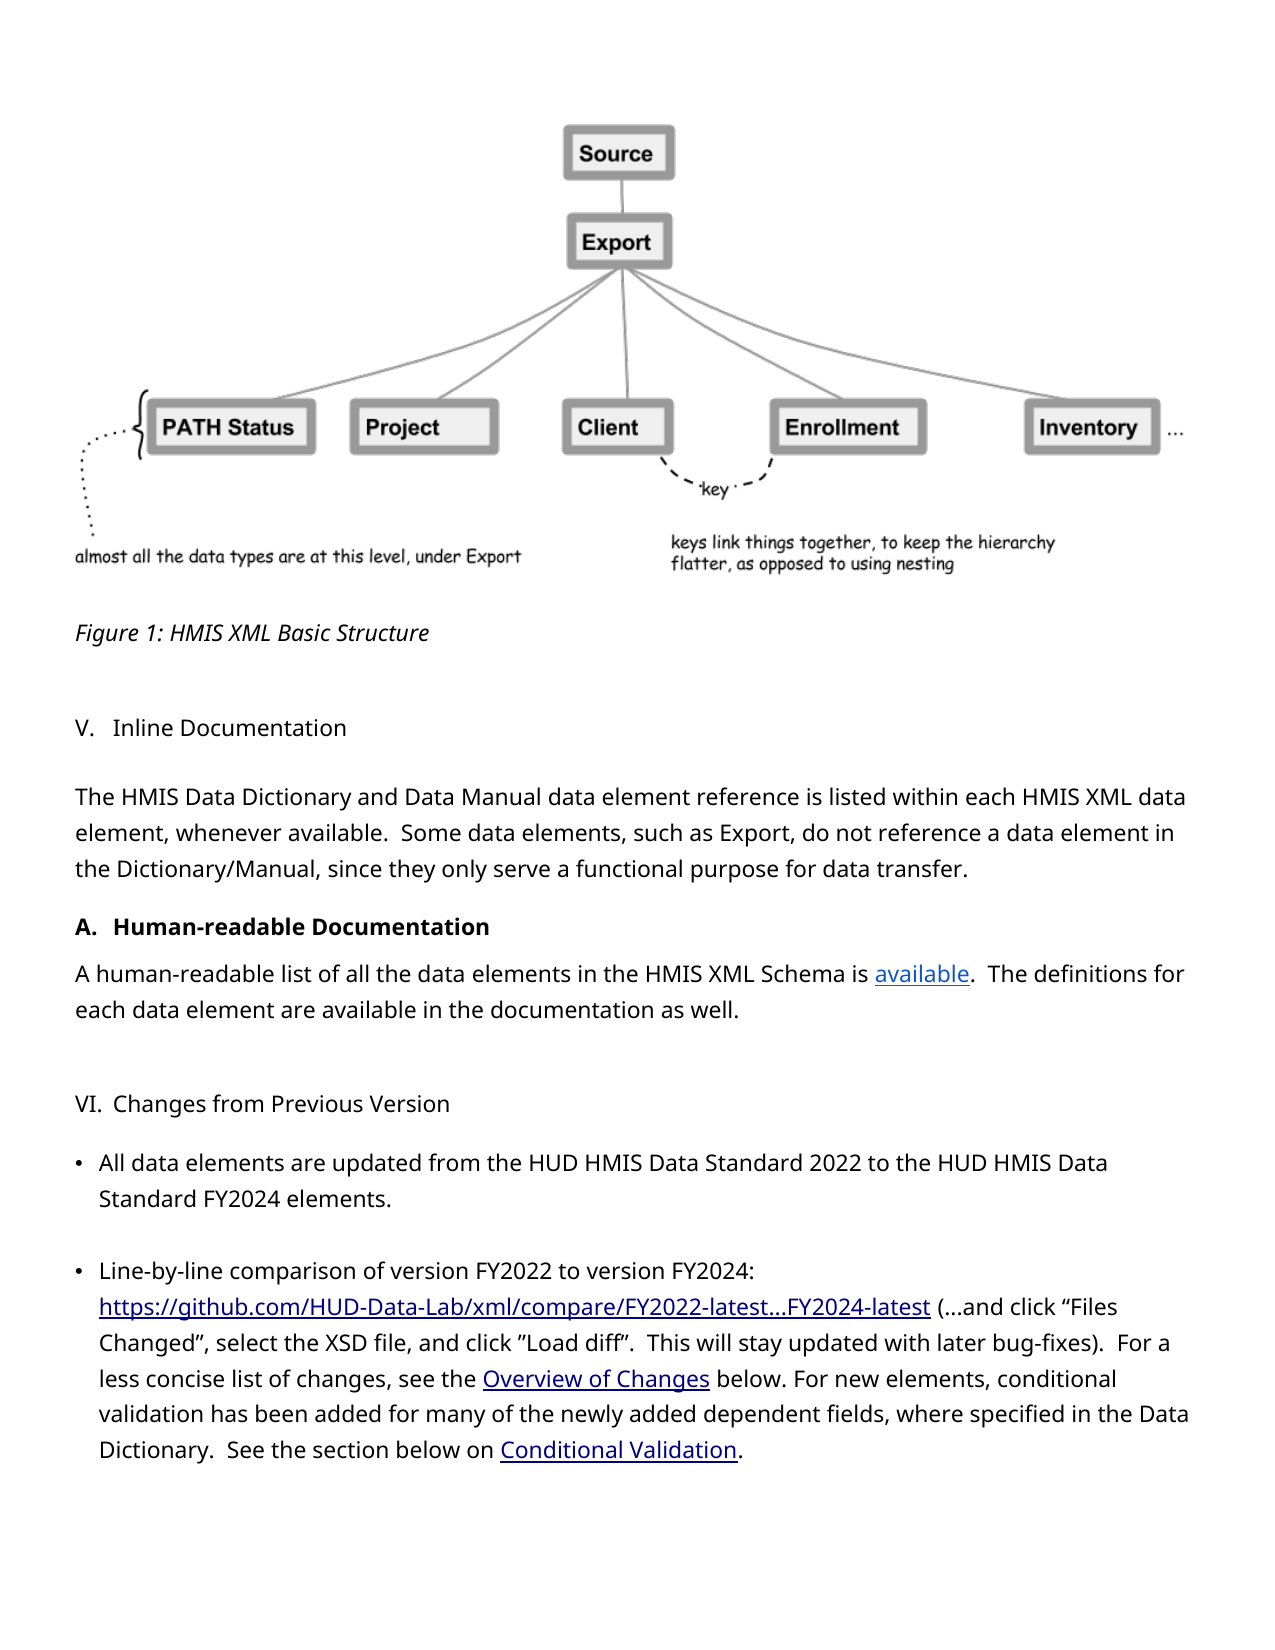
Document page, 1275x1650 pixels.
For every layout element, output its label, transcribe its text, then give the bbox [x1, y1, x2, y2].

list Line-by-line comparison of version FY2022 to version FY2024: https://github.com/HUD-Data-Lab/xml/compare/FY2022-latest...FY2024-latest (...and click “Files Changed”, select the XSD file, and click ”Load diff”. This will stay updated with later bug-fixes). For a less concise list of changes, see the Overview of Changes below. For new elements, conditional validation has been added for many of the newly added dependent fields, where specified in the Data Dictionary. See the section below on Conditional Validation. [75, 1255, 1200, 1466]
text The HMIS Data Dictionary and Data Manual data element reference is listed within each HMIS XML data element, whenever available. Some data elements, such as Export, do not reference a data element in the Dictionary/Manual, since they only serve a functional purpose for data transfer. [75, 781, 1200, 884]
text A human-readable list of all the data elements in the HMIS XML Schema is available. The definitions for each data element are available in the documentation as well. [75, 958, 1200, 1025]
list All data elements are updated from the HUD HMIS Data Standard 2022 to the HUD HMIS Data Standard FY2024 elements. [75, 1147, 1200, 1250]
text Figure 1: HMIS XML Basic Structure [75, 617, 1200, 648]
picture [75, 75, 1200, 613]
subtitle Human-readable Documentation [75, 911, 1200, 942]
subtitle Changes from Previous Version [75, 1088, 1200, 1120]
subtitle Inline Documentation [75, 712, 1200, 743]
